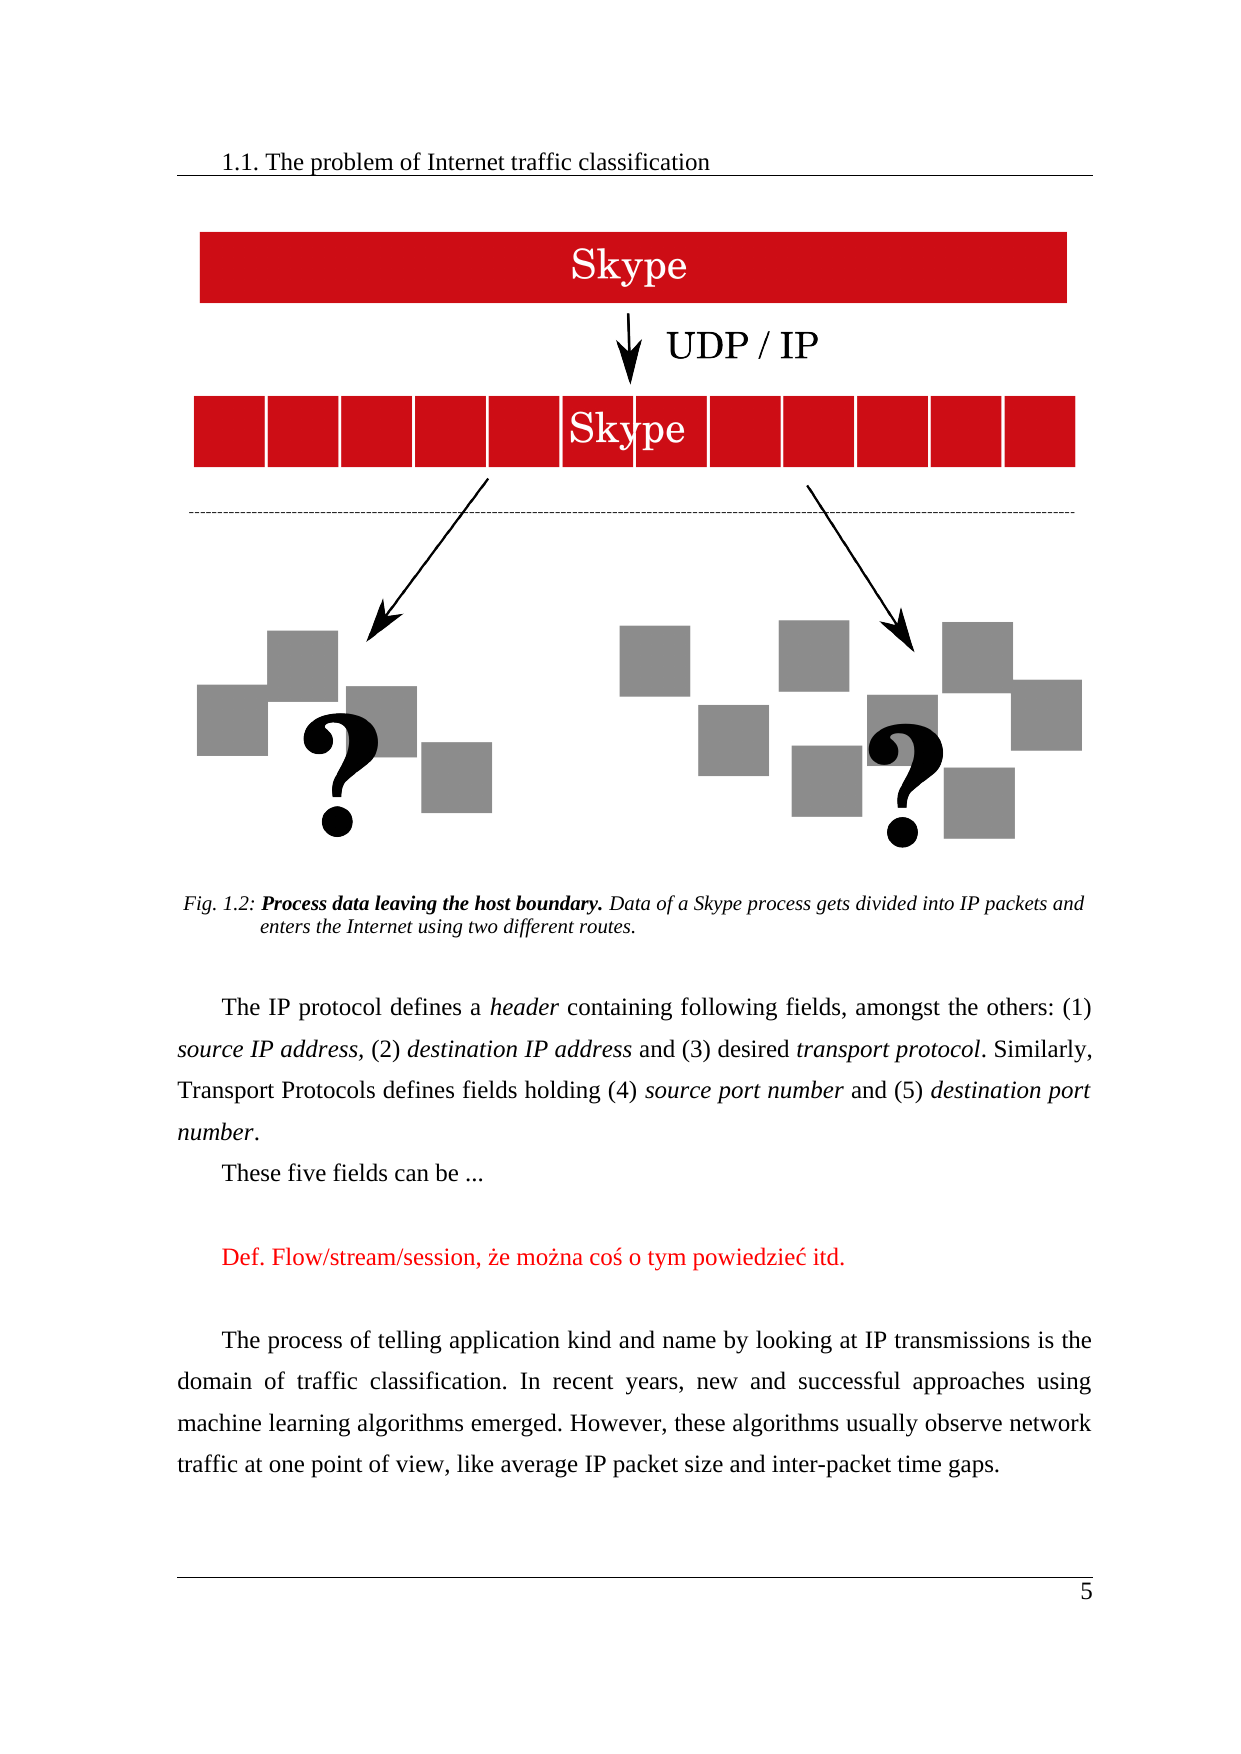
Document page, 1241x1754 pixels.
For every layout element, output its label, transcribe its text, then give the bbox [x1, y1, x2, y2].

text These five fields can be ... [177, 1159, 1093, 1187]
text The IP protocol defines a header containing following fields, amongst the others: (1) source IP address, (2) destination IP address and (3) desired transport protocol. Similarly, Transport Protocols defines fields holding (4) source port number and (5) destination port number. [177, 993, 1093, 1146]
text The process of telling application kind and name by looking at IP transmissions is the domain of traffic classification. In recent years, new and successful approaches using machine learning algorithms emerged. However, these algorithms usually observe network traffic at one point of view, like average IP packet size and inter-packet time gaps. [177, 1326, 1093, 1478]
text Def. Flow/stream/session, że można coś o tym powiedzieć itd. [177, 1243, 1093, 1270]
text Fig. 1.2: Process data leaving the host boundary. Data of a Skype process gets divided into IP packets and enters the Internet using two different routes. [183, 892, 1087, 938]
picture [177, 205, 1093, 892]
